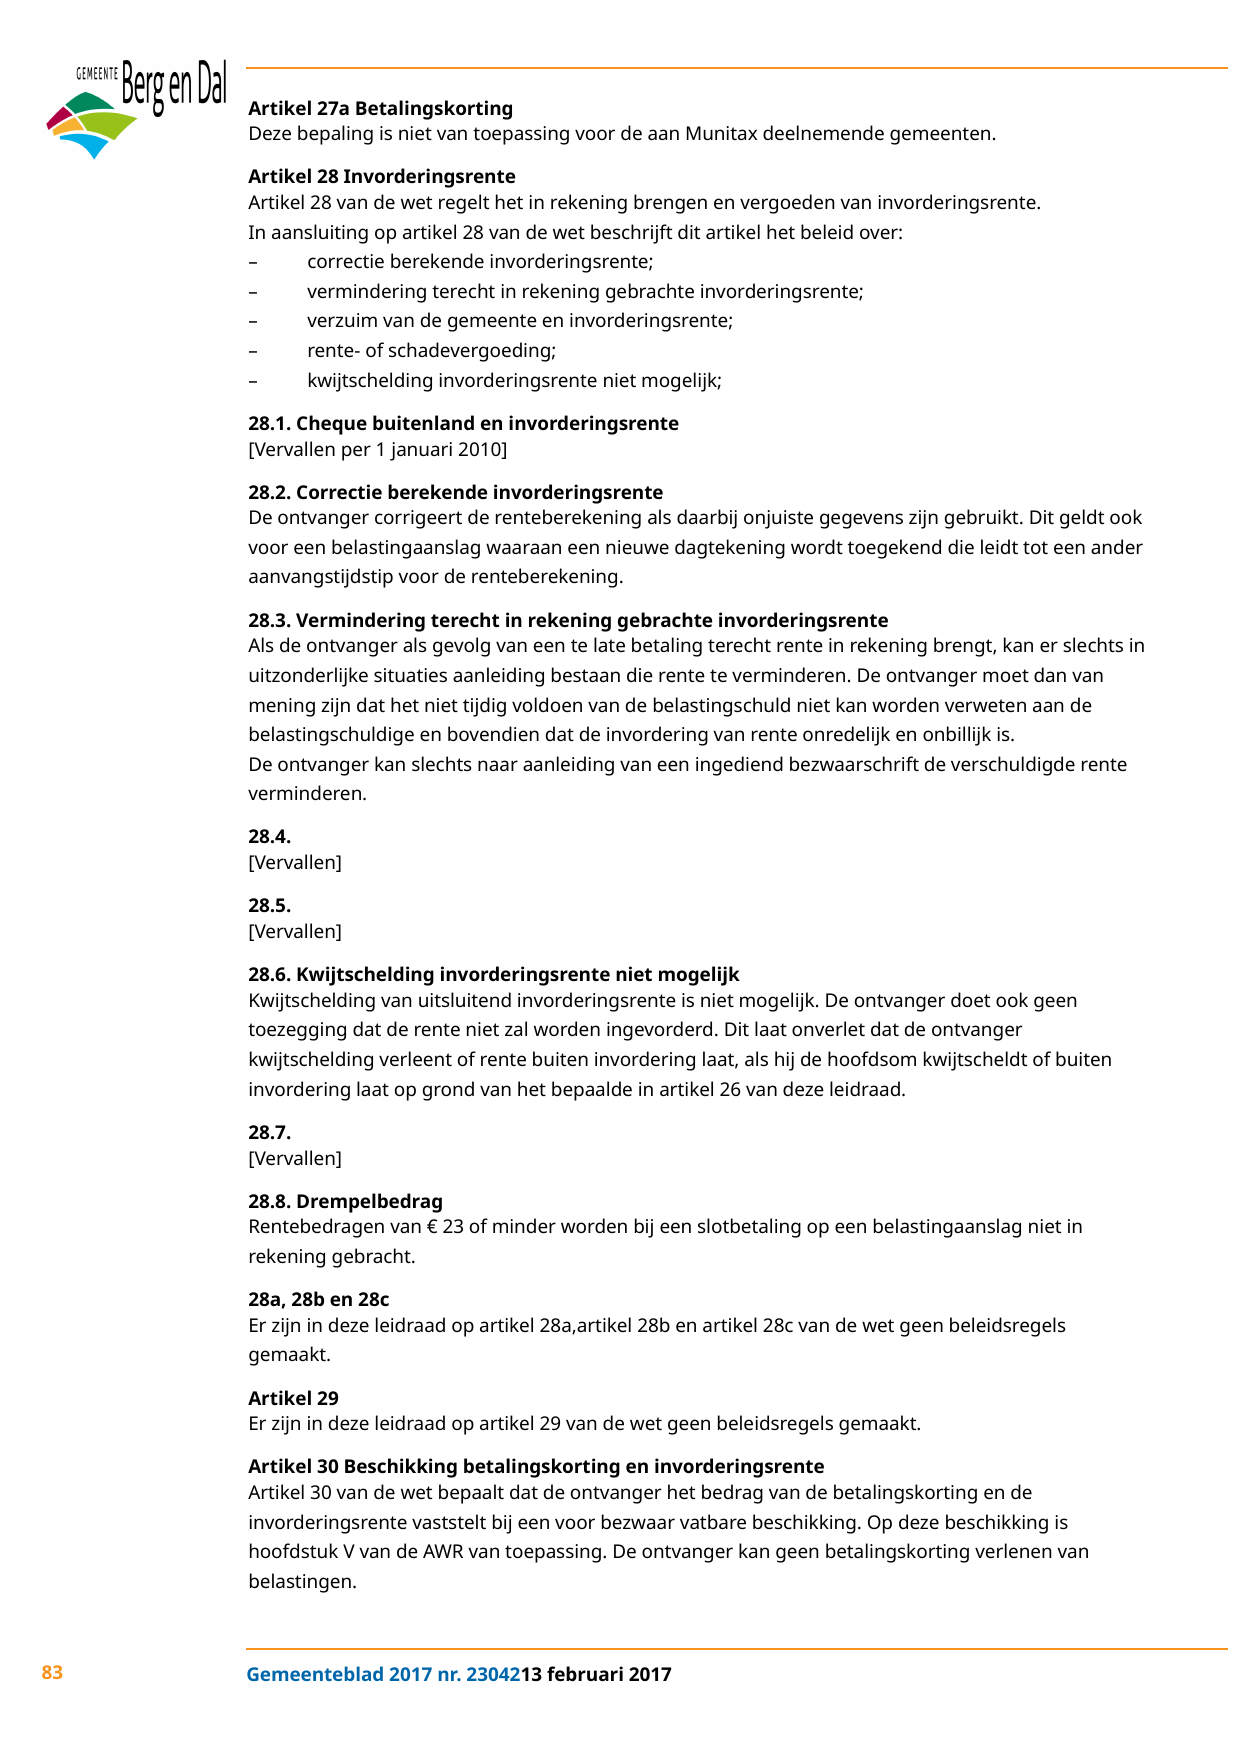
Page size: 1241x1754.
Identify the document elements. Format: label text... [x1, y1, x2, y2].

text Deze bepaling is niet van toepassing voor de aan Munitax deelnemende gemeenten. [248, 121, 1152, 146]
text In aansluiting op artikel 28 van de wet beschrijft dit artikel het beleid over: [248, 219, 1152, 245]
text 28.2. Correctie berekende invorderingsrente [248, 479, 1152, 504]
text [Vervallen] [248, 1145, 1152, 1170]
text 28.6. Kwijtschelding invorderingsrente niet mogelijk [248, 961, 1152, 987]
list rente- of schadevergoeding; [248, 337, 1152, 363]
list kwijtschelding invorderingsrente niet mogelijk; [248, 367, 1152, 393]
text Kwijtschelding van uitsluitend invorderingsrente is niet mogelijk. De ontvanger doet ook geen toezegging dat de rente niet zal worden ingevorderd. Dit laat onverlet dat de ontvanger kwijtschelding verleent of rente buiten invordering laat, als hij de hoofdsom kwijtscheldt of buiten invordering laat op grond van het bepaalde in artikel 26 van deze leidraad. [248, 987, 1152, 1102]
text Artikel 27a Betalingskorting [248, 95, 1152, 121]
list verzuim van de gemeente en invorderingsrente; [248, 308, 1152, 333]
text Rentebedragen van € 23 of minder worden bij een slotbetaling op een belastingaanslag niet in rekening gebracht. [248, 1213, 1152, 1269]
text [Vervallen] [248, 849, 1152, 875]
text De ontvanger kan slechts naar aanleiding van een ingediend bezwaarschrift de verschuldigde rente verminderen. [248, 751, 1152, 806]
text Artikel 30 Beschikking betalingskorting en invorderingsrente [248, 1453, 1152, 1479]
text 28.7. [248, 1119, 1152, 1145]
text [Vervallen] [248, 918, 1152, 944]
text 28.5. [248, 892, 1152, 918]
picture [41, 47, 231, 172]
list correctie berekende invorderingsrente; [248, 248, 1152, 274]
text De ontvanger corrigeert de renteberekening als daarbij onjuiste gegevens zijn gebruikt. Dit geldt ook voor een belastingaanslag waaraan een nieuwe dagtekening wordt toegekend die leidt tot een ander aanvangstijdstip voor de renteberekening. [248, 504, 1152, 589]
text Artikel 28 van de wet regelt het in rekening brengen en vergoeden van invorderingsrente. [248, 189, 1152, 215]
text 28.3. Vermindering terecht in rekening gebrachte invorderingsrente [248, 607, 1152, 633]
text Artikel 28 Invorderingsrente [248, 164, 1152, 189]
text Er zijn in deze leidraad op artikel 29 van de wet geen beleidsregels gemaakt. [248, 1410, 1152, 1436]
text Er zijn in deze leidraad op artikel 28a,artikel 28b en artikel 28c van de wet geen beleidsregels gemaakt. [248, 1312, 1152, 1367]
text [Vervallen per 1 januari 2010] [248, 436, 1152, 461]
text Artikel 29 [248, 1385, 1152, 1410]
text Als de ontvanger als gevolg van een te late betaling terecht rente in rekening brengt, kan er slechts in uitzonderlijke situaties aanleiding bestaan die rente te verminderen. De ontvanger moet dan van mening zijn dat het niet tijdig voldoen van de belastingschuld niet kan worden verweten aan de belastingschuldige en bovendien dat de invordering van rente onredelijk en onbillijk is. [248, 633, 1152, 747]
text 28.4. [248, 824, 1152, 849]
list vermindering terecht in rekening gebrachte invorderingsrente; [248, 278, 1152, 304]
text Artikel 30 van de wet bepaalt dat de ontvanger het bedrag van de betalingskorting en de invorderingsrente vaststelt bij een voor bezwaar vatbare beschikking. Op deze beschikking is hoofdstuk V van de AWR van toepassing. De ontvanger kan geen betalingskorting verlenen van belastingen. [248, 1479, 1152, 1594]
text 28.8. Drempelbedrag [248, 1188, 1152, 1213]
text 28.1. Cheque buitenland en invorderingsrente [248, 410, 1152, 436]
text 28a, 28b en 28c [248, 1286, 1152, 1312]
